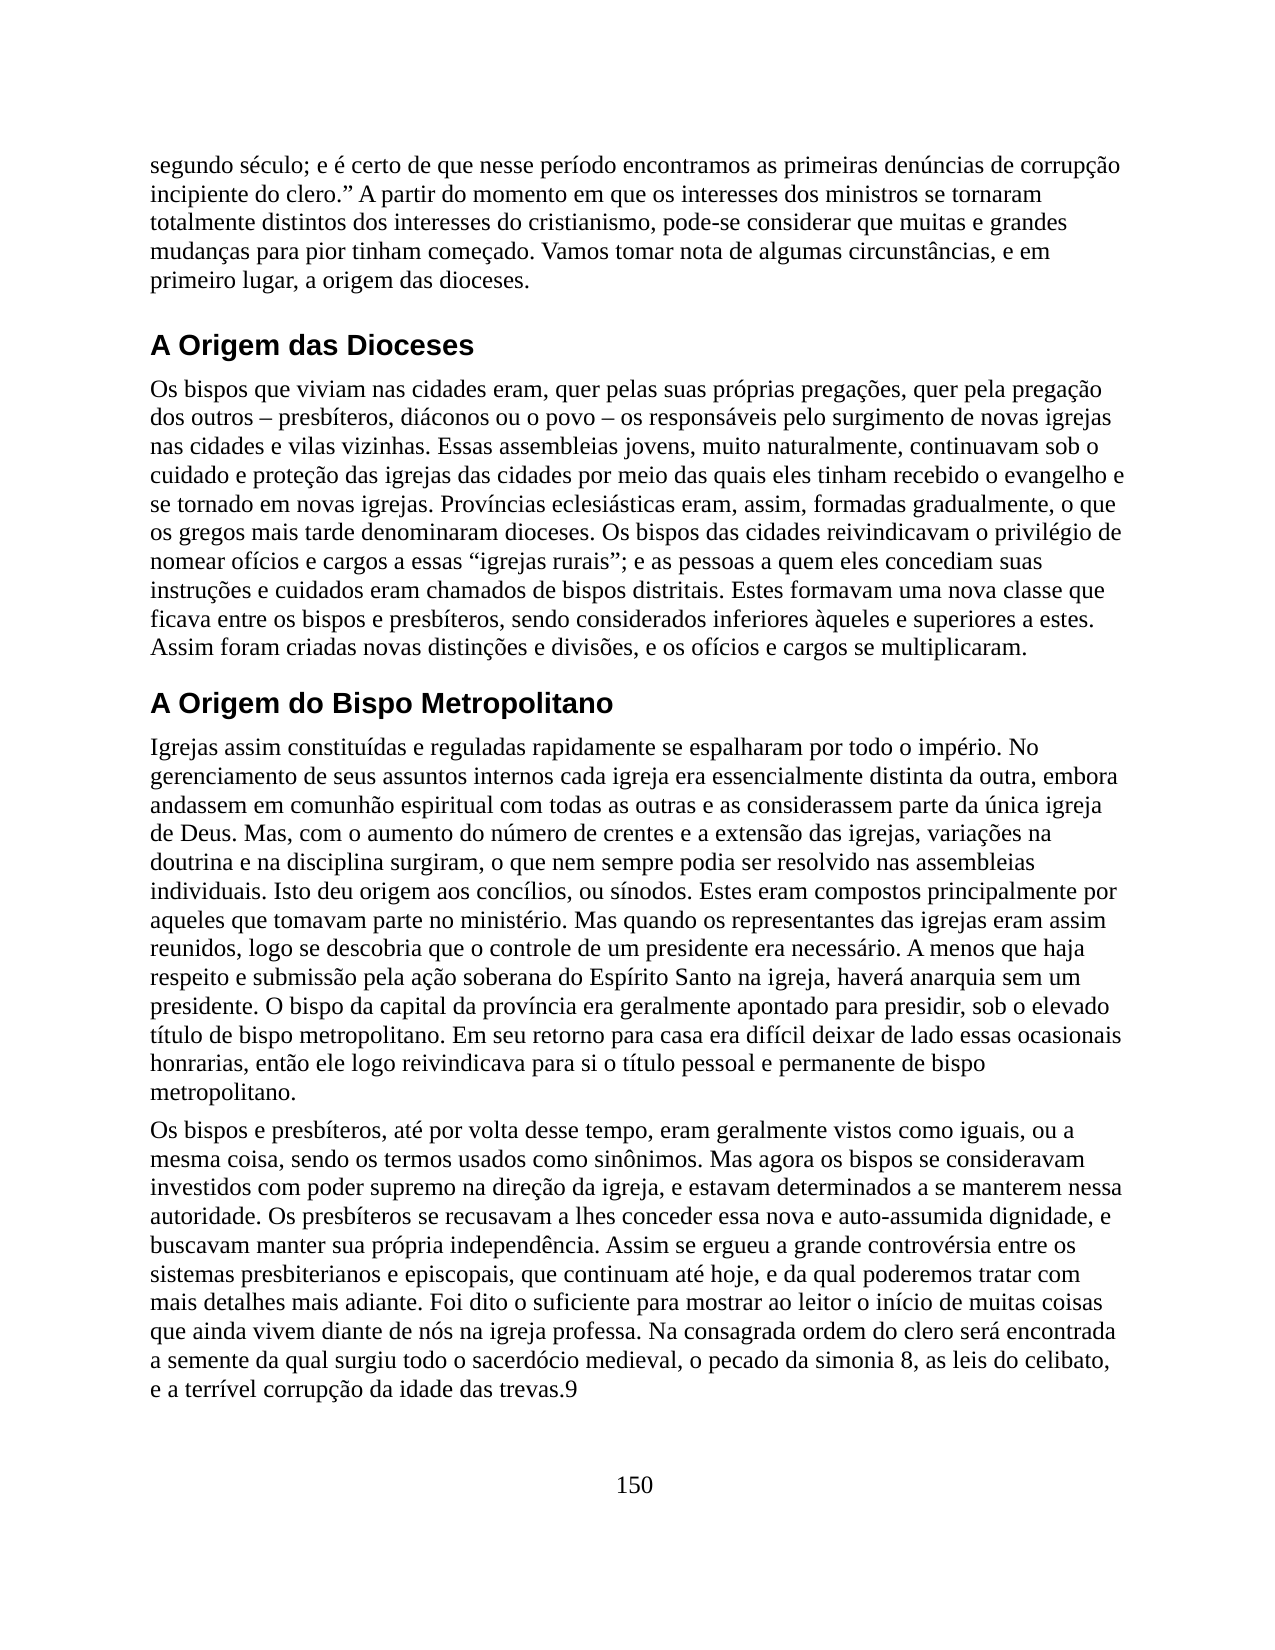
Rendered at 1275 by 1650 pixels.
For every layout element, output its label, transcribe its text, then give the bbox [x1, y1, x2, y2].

subtitle A Origem das Dioceses [150, 328, 1125, 361]
subtitle A Origem do Bispo Metropolitano [150, 686, 1125, 720]
text segundo século; e é certo de que nesse período encontramos as primeiras denúncias de corrupção incipiente do clero.” A partir do momento em que os interesses dos ministros se tornaram totalmente distintos dos interesses do cristianismo, pode-se considerar que muitas e grandes mudanças para pior tinham começado. Vamos tomar nota de algumas circunstâncias, e em primeiro lugar, a origem das dioceses. [150, 150, 1125, 294]
text Os bispos e presbíteros, até por volta desse tempo, eram geralmente vistos como iguais, ou a mesma coisa, sendo os termos usados como sinônimos. Mas agora os bispos se consideravam investidos com poder supremo na direção da igreja, e estavam determinados a se manterem nessa autoridade. Os presbíteros se recusavam a lhes conceder essa nova e auto-assumida dignidade, e buscavam manter sua própria independência. Assim se ergueu a grande controvérsia entre os sistemas presbiterianos e episcopais, que continuam até hoje, e da qual poderemos tratar com mais detalhes mais adiante. Foi dito o suficiente para mostrar ao leitor o início de muitas coisas que ainda vivem diante de nós na igreja professa. Na consagrada ordem do clero será encontrada a semente da qual surgiu todo o sacerdócio medieval, o pecado da simonia 8, as leis do celibato, e a terrível corrupção da idade das trevas.9 [150, 1115, 1125, 1402]
text Igrejas assim constituídas e reguladas rapidamente se espalharam por todo o império. No gerenciamento de seus assuntos internos cada igreja era essencialmente distinta da outra, embora andassem em comunhão espiritual com todas as outras e as considerassem parte da única igreja de Deus. Mas, com o aumento do número de crentes e a extensão das igrejas, variações na doutrina e na disciplina surgiram, o que nem sempre podia ser resolvido nas assembleias individuais. Isto deu origem aos concílios, ou sínodos. Estes eram compostos principalmente por aqueles que tomavam parte no ministério. Mas quando os representantes das igrejas eram assim reunidos, logo se descobria que o controle de um presidente era necessário. A menos que haja respeito e submissão pela ação soberana do Espírito Santo na igreja, haverá anarquia sem um presidente. O bispo da capital da província era geralmente apontado para presidir, sob o elevado título de bispo metropolitano. Em seu retorno para casa era difícil deixar de lado essas ocasionais honrarias, então ele logo reivindicava para si o título pessoal e permanente de bispo metropolitano. [150, 732, 1125, 1106]
text Os bispos que viviam nas cidades eram, quer pelas suas próprias pregações, quer pela pregação dos outros – presbíteros, diáconos ou o povo – os responsáveis pelo surgimento de novas igrejas nas cidades e vilas vizinhas. Essas assembleias jovens, muito naturalmente, continuavam sob o cuidado e proteção das igrejas das cidades por meio das quais eles tinham recebido o evangelho e se tornado em novas igrejas. Províncias eclesiásticas eram, assim, formadas gradualmente, o que os gregos mais tarde denominaram dioceses. Os bispos das cidades reivindicavam o privilégio de nomear ofícios e cargos a essas “igrejas rurais”; e as pessoas a quem eles concediam suas instruções e cuidados eram chamados de bispos distritais. Estes formavam uma nova classe que ficava entre os bispos e presbíteros, sendo considerados inferiores àqueles e superiores a estes. Assim foram criadas novas distinções e divisões, e os ofícios e cargos se multiplicaram. [150, 374, 1125, 661]
